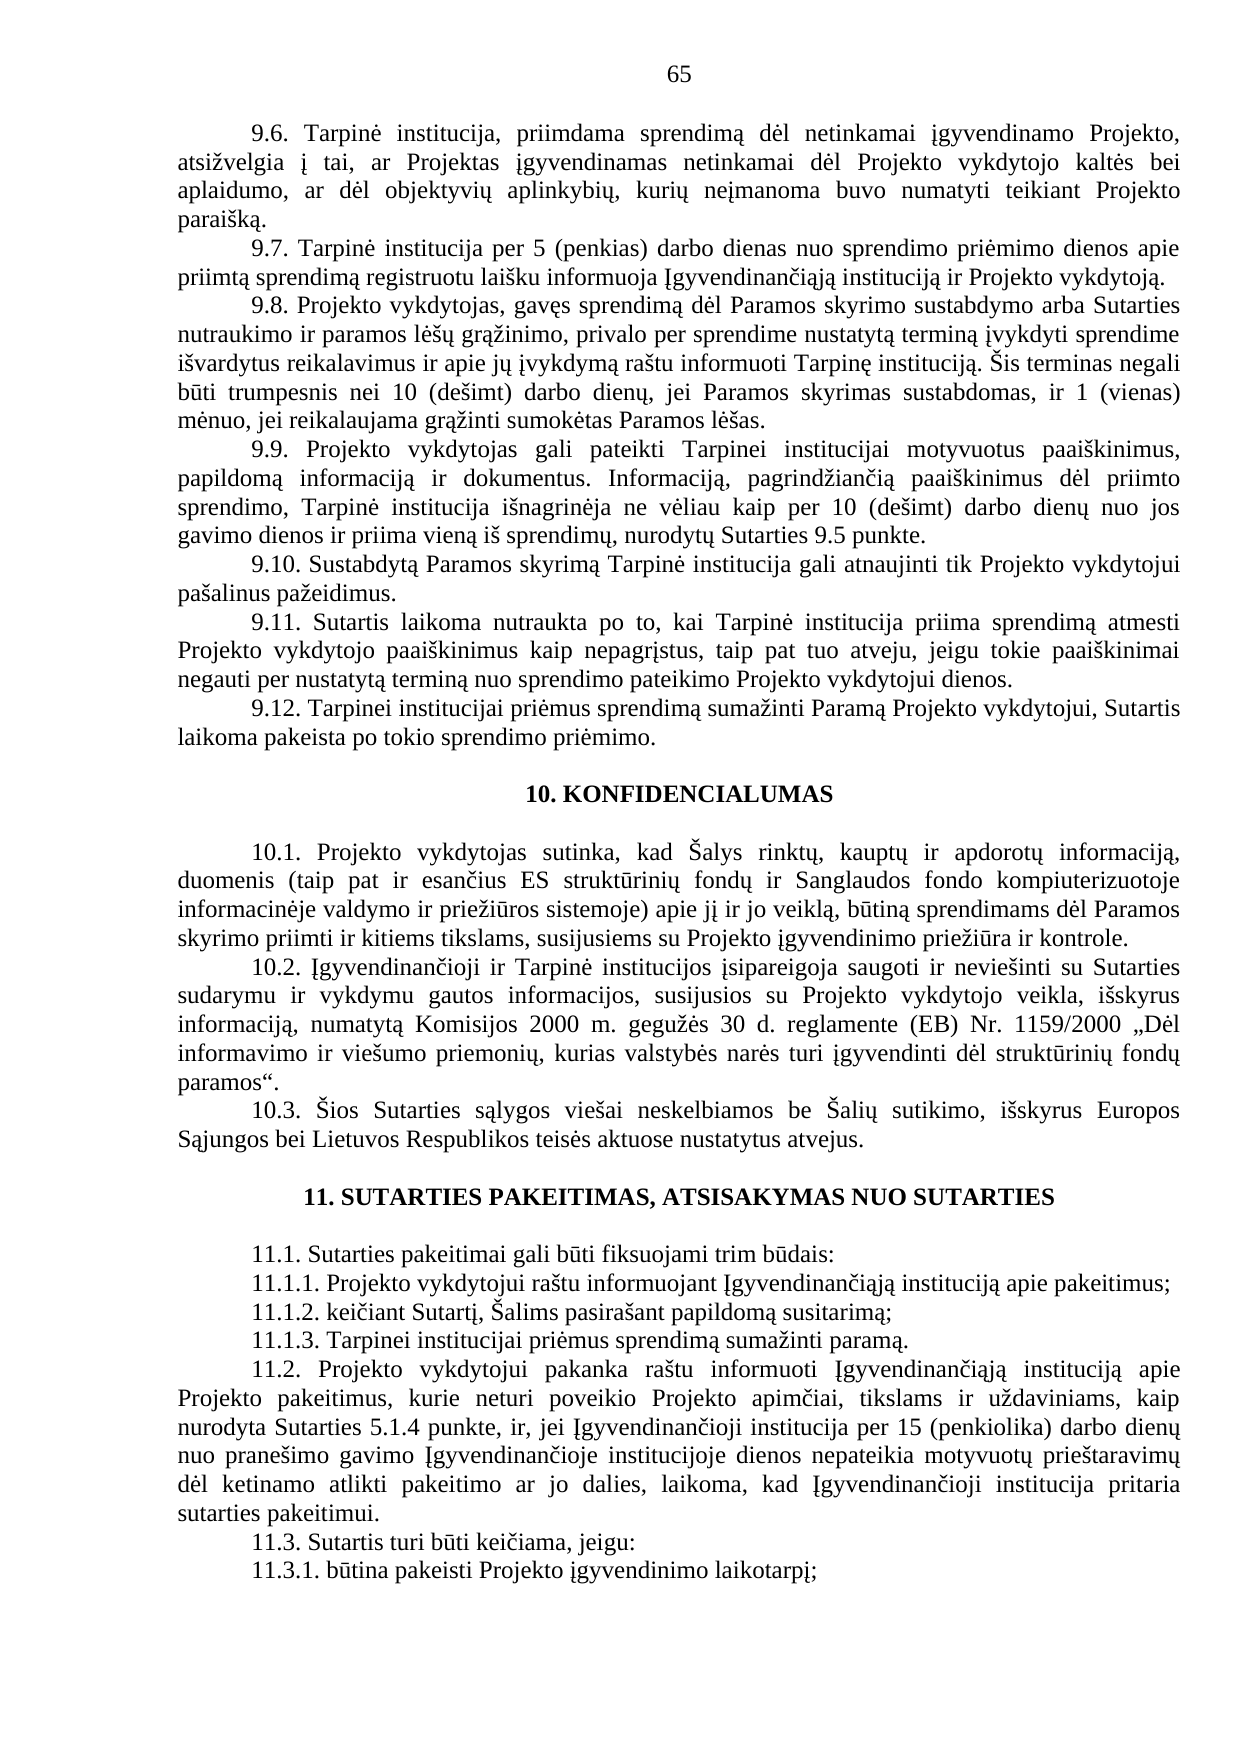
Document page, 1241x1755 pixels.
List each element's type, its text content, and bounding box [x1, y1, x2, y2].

text 11.1. Sutarties pakeitimai gali būti fiksuojami trim būdais: [177, 1239, 1181, 1268]
text 9.9. Projekto vykdytojas gali pateikti Tarpinei institucijai motyvuotus paaiškinimus, papildomą informaciją ir dokumentus. Informaciją, pagrindžiančią paaiškinimus dėl priimto sprendimo, Tarpinė institucija išnagrinėja ne vėliau kaip per 10 (dešimt) darbo dienų nuo jos gavimo dienos ir priima vieną iš sprendimų, nurodytų Sutarties 9.5 punkte. [177, 434, 1181, 549]
text 10.3. Šios Sutarties sąlygos viešai neskelbiamos be Šalių sutikimo, išskyrus Europos Sąjungos bei Lietuvos Respublikos teisės aktuose nustatytus atvejus. [177, 1096, 1181, 1153]
text 9.6. Tarpinė institucija, priimdama sprendimą dėl netinkamai įgyvendinamo Projekto, atsižvelgia į tai, ar Projektas įgyvendinamas netinkamai dėl Projekto vykdytojo kaltės bei aplaidumo, ar dėl objektyvių aplinkybių, kurių neįmanoma buvo numatyti teikiant Projekto paraišką. [177, 118, 1181, 233]
text 10.1. Projekto vykdytojas sutinka, kad Šalys rinktų, kauptų ir apdorotų informaciją, duomenis (taip pat ir esančius ES struktūrinių fondų ir Sanglaudos fondo kompiuterizuotoje informacinėje valdymo ir priežiūros sistemoje) apie jį ir jo veiklą, būtiną sprendimams dėl Paramos skyrimo priimti ir kitiems tikslams, susijusiems su Projekto įgyvendinimo priežiūra ir kontrole. [177, 837, 1181, 952]
text 11.3.1. būtina pakeisti Projekto įgyvendinimo laikotarpį; [177, 1556, 1181, 1584]
text 9.10. Sustabdytą Paramos skyrimą Tarpinė institucija gali atnaujinti tik Projekto vykdytojui pašalinus pažeidimus. [177, 549, 1181, 607]
text 11.3. Sutartis turi būti keičiama, jeigu: [177, 1527, 1181, 1556]
text 9.11. Sutartis laikoma nutraukta po to, kai Tarpinė institucija priima sprendimą atmesti Projekto vykdytojo paaiškinimus kaip nepagrįstus, taip pat tuo atveju, jeigu tokie paaiškinimai negauti per nustatytą terminą nuo sprendimo pateikimo Projekto vykdytojui dienos. [177, 607, 1181, 693]
text 11.1.2. keičiant Sutartį, Šalims pasirašant papildomą susitarimą; [177, 1297, 1181, 1326]
text 11.2. Projekto vykdytojui pakanka raštu informuoti Įgyvendinančiąją instituciją apie Projekto pakeitimus, kurie neturi poveikio Projekto apimčiai, tikslams ir uždaviniams, kaip nurodyta Sutarties 5.1.4 punkte, ir, jei Įgyvendinančioji institucija per 15 (penkiolika) darbo dienų nuo pranešimo gavimo Įgyvendinančioje institucijoje dienos nepateikia motyvuotų prieštaravimų dėl ketinamo atlikti pakeitimo ar jo dalies, laikoma, kad Įgyvendinančioji institucija pritaria sutarties pakeitimui. [177, 1354, 1181, 1527]
text 11.1.1. Projekto vykdytojui raštu informuojant Įgyvendinančiąją instituciją apie pakeitimus; [177, 1268, 1181, 1297]
text 11.1.3. Tarpinei institucijai priėmus sprendimą sumažinti paramą. [177, 1326, 1181, 1354]
text 9.7. Tarpinė institucija per 5 (penkias) darbo dienas nuo sprendimo priėmimo dienos apie priimtą sprendimą registruotu laišku informuoja Įgyvendinančiąją instituciją ir Projekto vykdytoją. [177, 233, 1181, 291]
text 11. SUTARTIES PAKEITIMAS, ATSISAKYMAS NUO SUTARTIES [177, 1182, 1181, 1211]
text 10.2. Įgyvendinančioji ir Tarpinė institucijos įsipareigoja saugoti ir neviešinti su Sutarties sudarymu ir vykdymu gautos informacijos, susijusios su Projekto vykdytojo veikla, išskyrus informaciją, numatytą Komisijos 2000 m. gegužės 30 d. reglamente (EB) Nr. 1159/2000 „Dėl informavimo ir viešumo priemonių, kurias valstybės narės turi įgyvendinti dėl struktūrinių fondų paramos“. [177, 952, 1181, 1096]
text 10. KONFIDENCIALUMAS [177, 779, 1181, 808]
text 9.12. Tarpinei institucijai priėmus sprendimą sumažinti Paramą Projekto vykdytojui, Sutartis laikoma pakeista po tokio sprendimo priėmimo. [177, 693, 1181, 751]
text 9.8. Projekto vykdytojas, gavęs sprendimą dėl Paramos skyrimo sustabdymo arba Sutarties nutraukimo ir paramos lėšų grąžinimo, privalo per sprendime nustatytą terminą įvykdyti sprendime išvardytus reikalavimus ir apie jų įvykdymą raštu informuoti Tarpinę instituciją. Šis terminas negali būti trumpesnis nei 10 (dešimt) darbo dienų, jei Paramos skyrimas sustabdomas, ir 1 (vienas) mėnuo, jei reikalaujama grąžinti sumokėtas Paramos lėšas. [177, 291, 1181, 434]
